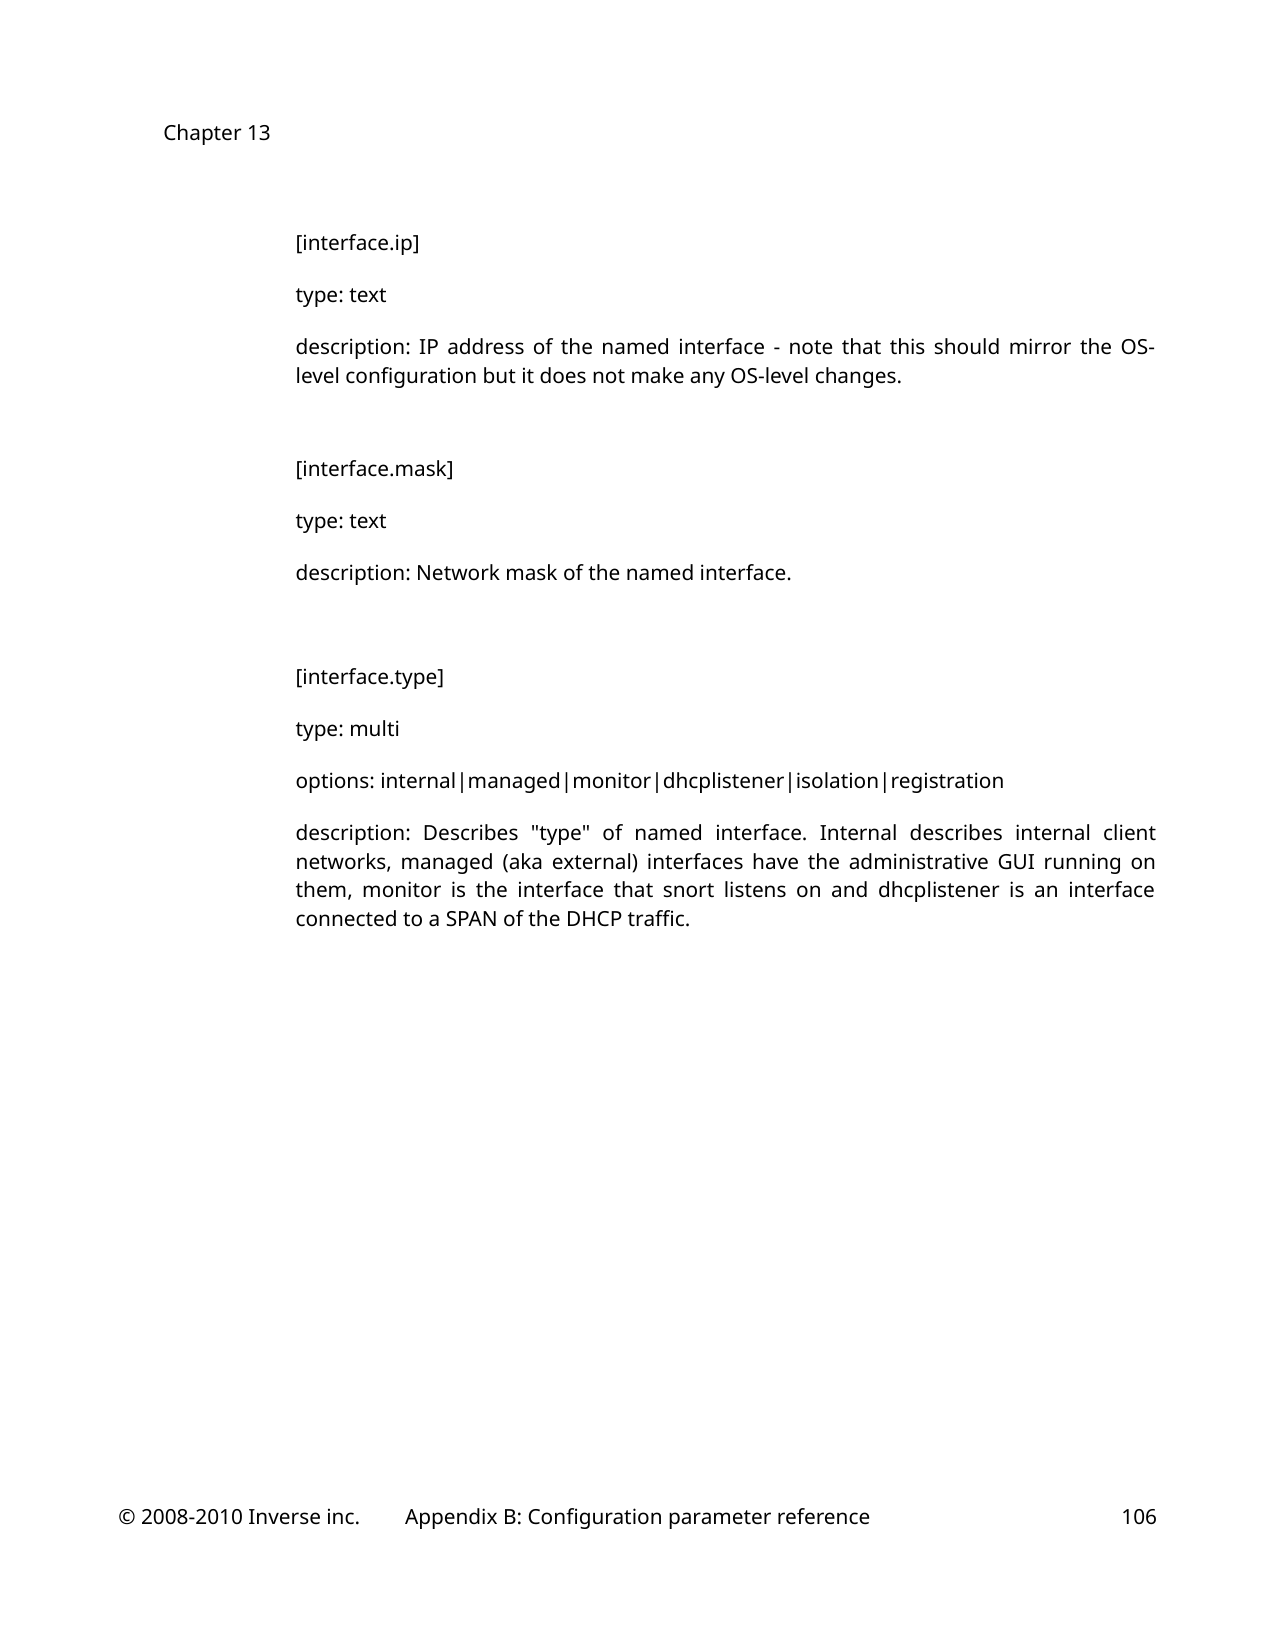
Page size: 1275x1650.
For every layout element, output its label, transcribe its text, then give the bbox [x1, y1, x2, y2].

text description: Network mask of the named interface. [295, 558, 1157, 586]
text [interface.mask] [295, 454, 1157, 482]
text [interface.ip] [295, 228, 1157, 257]
text description: IP address of the named interface - note that this should mirror the OS-level configuration but it does not make any OS-level changes. [295, 332, 1157, 389]
text type: multi [295, 714, 1157, 743]
text type: text [295, 506, 1157, 534]
text options: internal|managed|monitor|dhcplistener|isolation|registration [295, 766, 1157, 795]
text type: text [295, 280, 1157, 309]
text [interface.type] [295, 662, 1157, 691]
text description: Describes "type" of named interface. Internal describes internal client networks, managed (aka external) interfaces have the administrative GUI running on them, monitor is the interface that snort listens on and dhcplistener is an interface connected to a SPAN of the DHCP traffic. [295, 818, 1157, 932]
